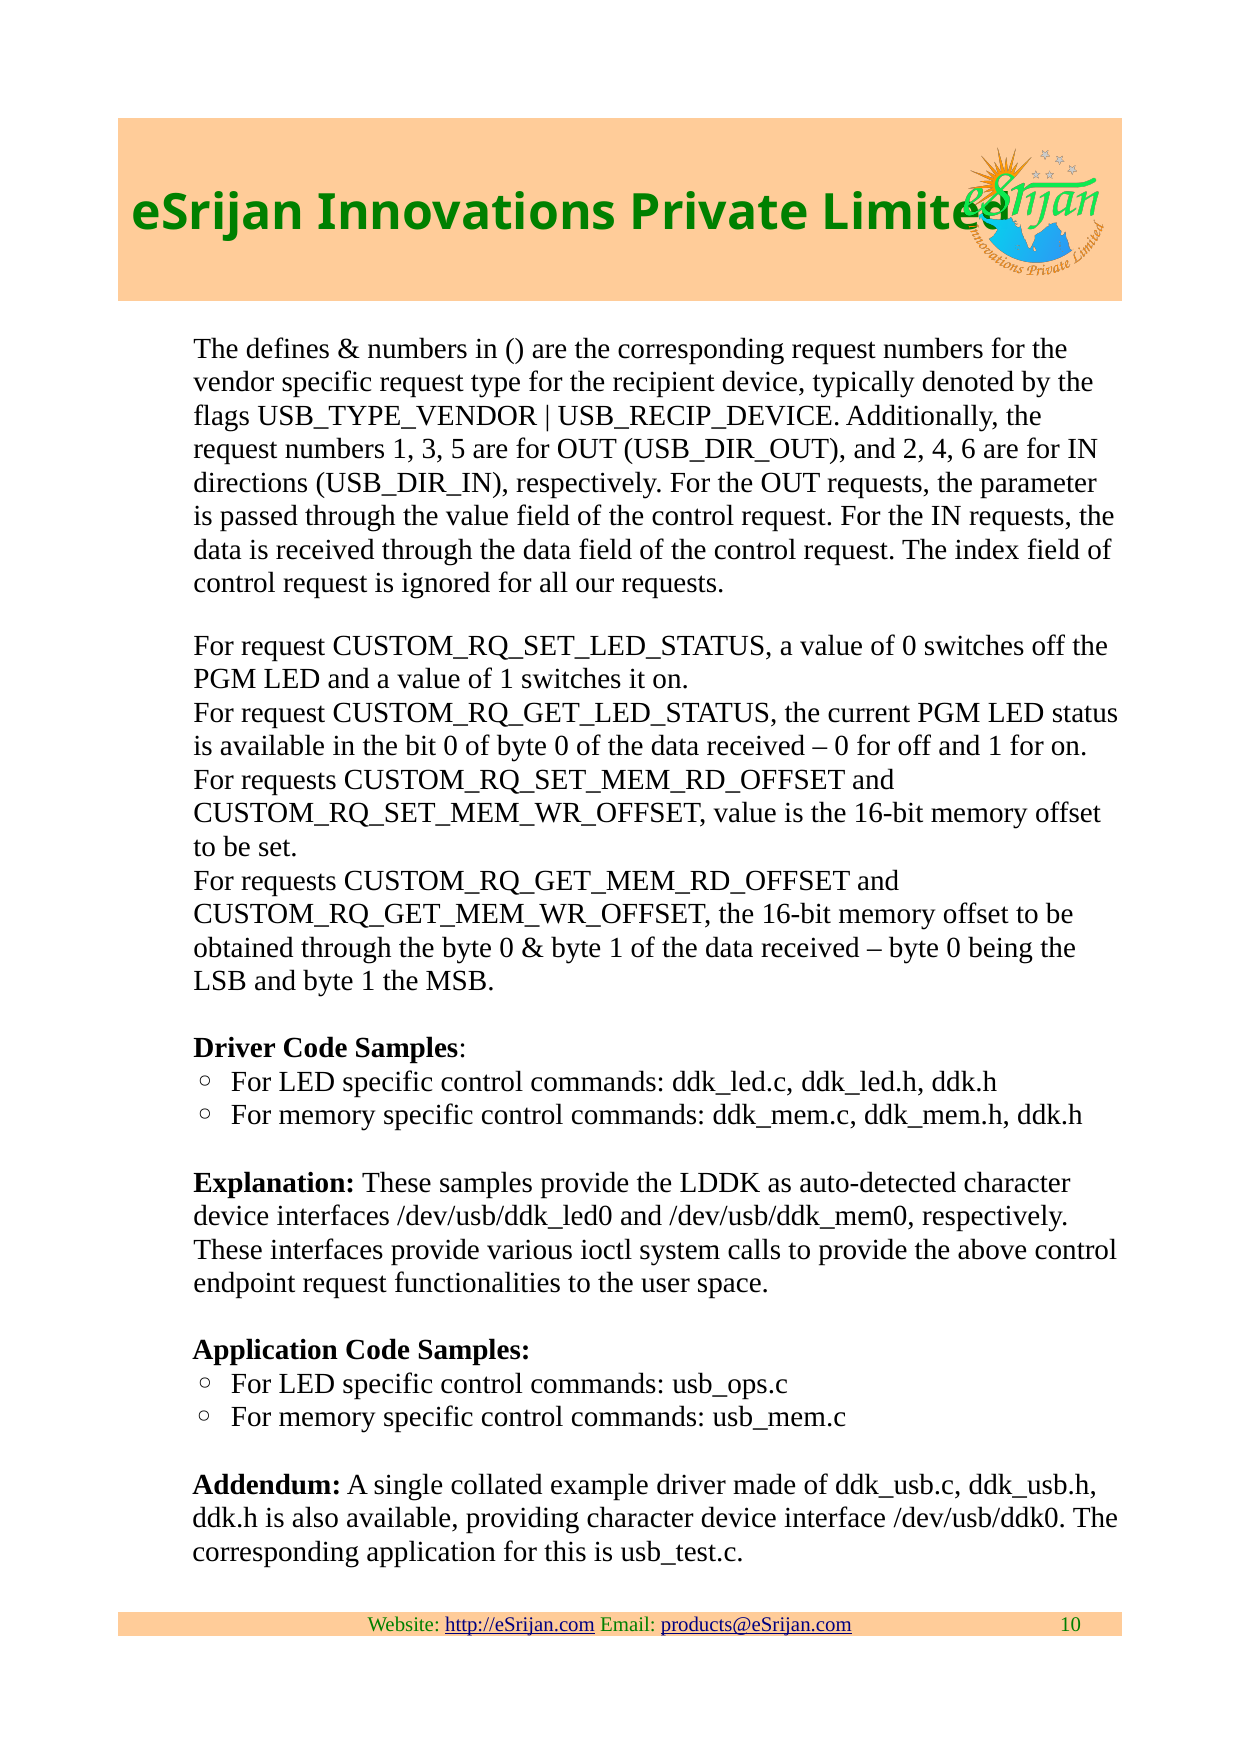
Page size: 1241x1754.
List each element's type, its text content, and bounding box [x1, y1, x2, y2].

list For requests CUSTOM_RQ_SET_MEM_RD_OFFSET and CUSTOM_RQ_SET_MEM_WR_OFFSET, value is the 16-bit memory offset to be set. [156, 762, 1122, 863]
list For memory specific control commands: usb_mem.c [192, 1399, 1122, 1433]
list For LED specific control commands: usb_ops.c [193, 1366, 1122, 1399]
list For request CUSTOM_RQ_GET_LED_STATUS, the current PGM LED status is available in the bit 0 of byte 0 of the data received – 0 for off and 1 for on. [156, 695, 1122, 762]
list Explanation: These samples provide the LDDK as auto-detected character device interfaces /dev/usb/ddk_led0 and /dev/usb/ddk_mem0, respectively. These interfaces provide various ioctl system calls to provide the above control endpoint request functionalities to the user space. [156, 1165, 1122, 1299]
picture [958, 126, 1114, 282]
list The defines & numbers in () are the corresponding request numbers for the vendor specific request type for the recipient device, typically denoted by the flags USB_TYPE_VENDOR | USB_RECIP_DEVICE. Additionally, the request numbers 1, 3, 5 are for OUT (USB_DIR_OUT), and 2, 4, 6 are for IN directions (USB_DIR_IN), respectively. For the OUT requests, the parameter is passed through the value field of the control request. For the IN requests, the data is received through the data field of the control request. The index field of control request is ignored for all our requests. [156, 331, 1122, 628]
list For request CUSTOM_RQ_SET_LED_STATUS, a value of 0 switches off the PGM LED and a value of 1 switches it on. [156, 628, 1122, 695]
list For LED specific control commands: ddk_led.c, ddk_led.h, ddk.h [193, 1064, 1122, 1097]
list Addendum: A single collated example driver made of ddk_usb.c, ddk_usb.h, ddk.h is also available, providing character device interface /dev/usb/ddk0. The corresponding application for this is usb_test.c. [192, 1467, 1122, 1567]
list For requests CUSTOM_RQ_GET_MEM_RD_OFFSET and CUSTOM_RQ_GET_MEM_WR_OFFSET, the 16-bit memory offset to be obtained through the byte 0 & byte 1 of the data received – byte 0 being the LSB and byte 1 the MSB. [156, 863, 1122, 997]
list For memory specific control commands: ddk_mem.c, ddk_mem.h, ddk.h [193, 1097, 1122, 1131]
text Application Code Samples: [192, 1332, 1122, 1366]
list Driver Code Samples: [156, 1030, 1122, 1064]
